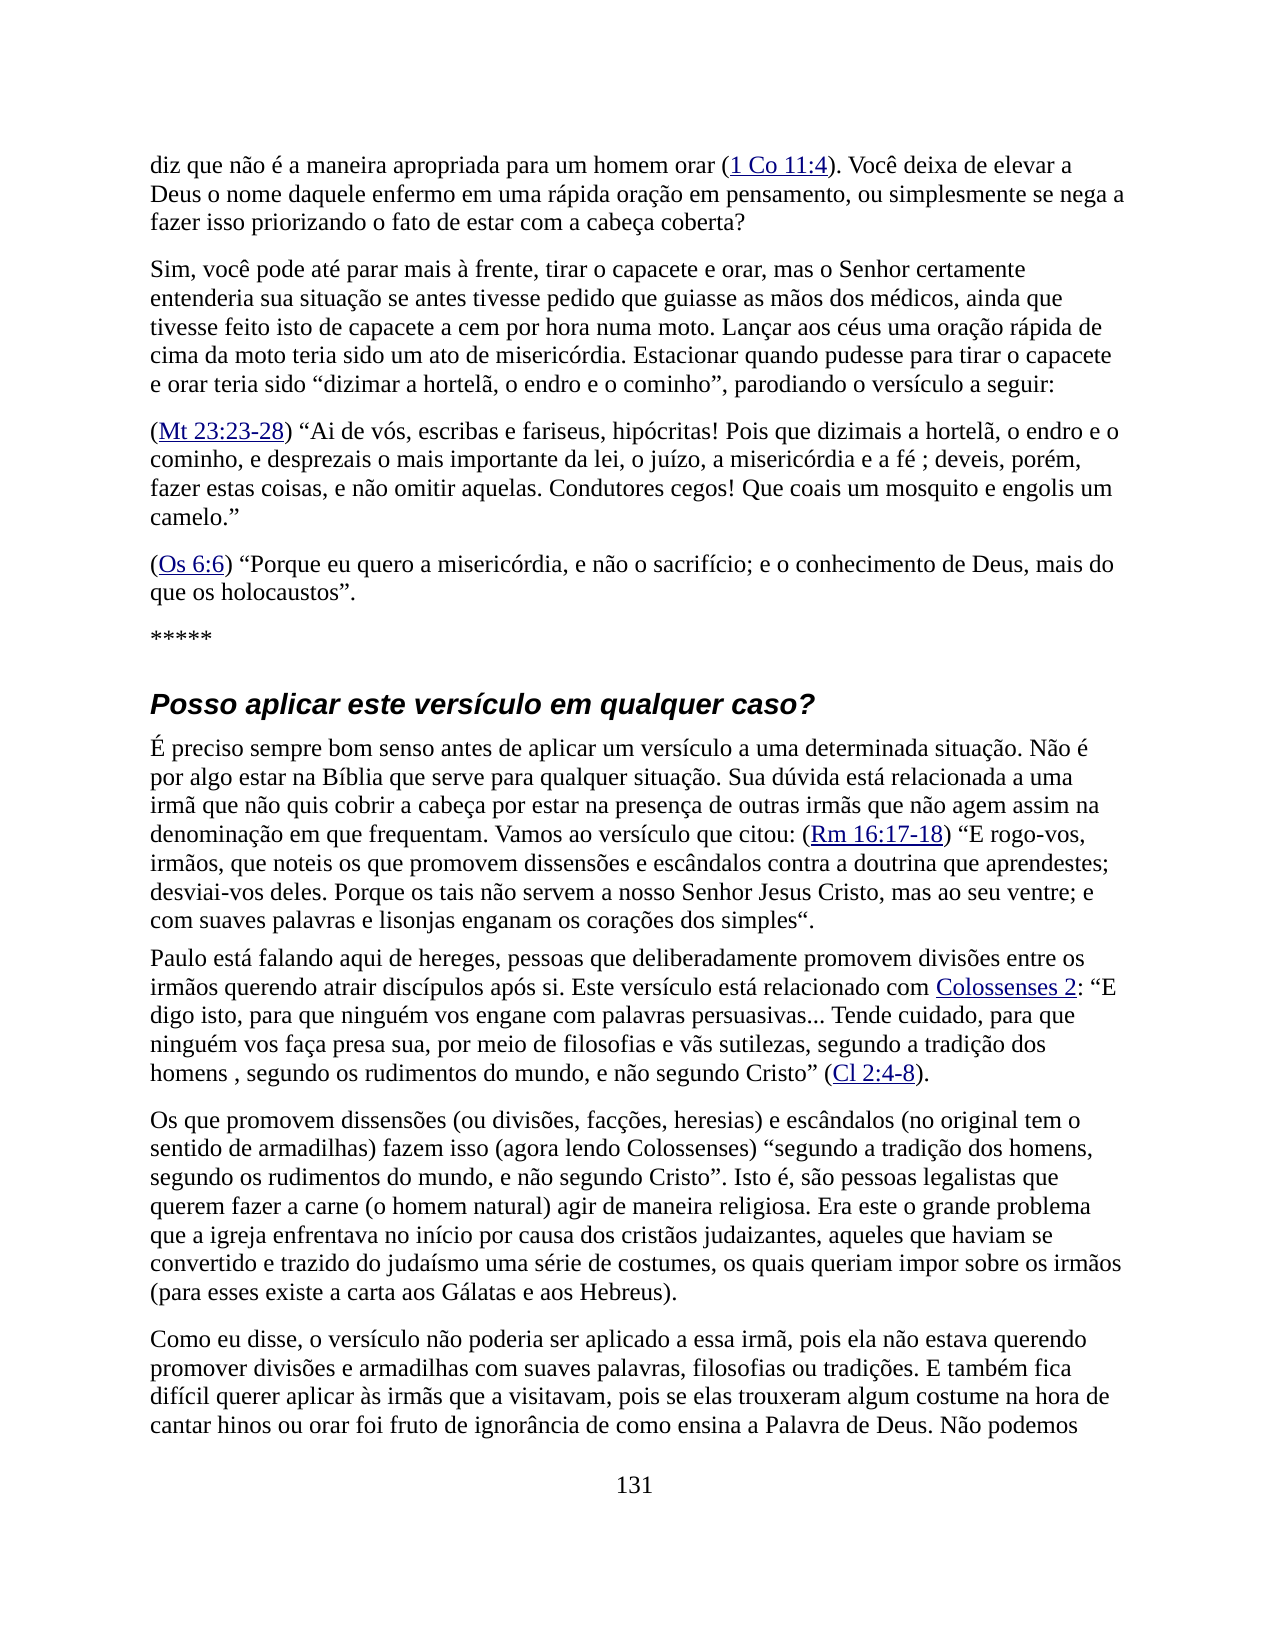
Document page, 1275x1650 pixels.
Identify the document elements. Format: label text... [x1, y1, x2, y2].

text diz que não é a maneira apropriada para um homem orar (1 Co 11:4). Você deixa de elevar a Deus o nome daquele enfermo em uma rápida oração em pensamento, ou simplesmente se nega a fazer isso priorizando o fato de estar com a cabeça coberta? [150, 150, 1125, 236]
text Sim, você pode até parar mais à frente, tirar o capacete e orar, mas o Senhor certamente entenderia sua situação se antes tivesse pedido que guiasse as mãos dos médicos, ainda que tivesse feito isto de capacete a cem por hora numa moto. Lançar aos céus uma oração rápida de cima da moto teria sido um ato de misericórdia. Estacionar quando pudesse para tirar o capacete e orar teria sido “dizimar a hortelã, o endro e o cominho”, parodiando o versículo a seguir: [150, 254, 1125, 398]
text ***** [150, 624, 1125, 653]
text (Mt 23:23-28) “Ai de vós, escribas e fariseus, hipócritas! Pois que dizimais a hortelã, o endro e o cominho, e desprezais o mais importante da lei, o juízo, a misericórdia e a fé ; deveis, porém, fazer estas coisas, e não omitir aquelas. Condutores cegos! Que coais um mosquito e engolis um camelo.” [150, 416, 1125, 531]
text Como eu disse, o versículo não poderia ser aplicado a essa irmã, pois ela não estava querendo promover divisões e armadilhas com suaves palavras, filosofias ou tradições. E também fica difícil querer aplicar às irmãs que a visitavam, pois se elas trouxeram algum costume na hora de cantar hinos ou orar foi fruto de ignorância de como ensina a Palavra de Deus. Não podemos [150, 1324, 1125, 1439]
subtitle Posso aplicar este versículo em qualquer caso? [150, 687, 1125, 720]
text Paulo está falando aqui de hereges, pessoas que deliberadamente promovem divisões entre os irmãos querendo atrair discípulos após si. Este versículo está relacionado com Colossenses 2: “E digo isto, para que ninguém vos engane com palavras persuasivas... Tende cuidado, para que ninguém vos faça presa sua, por meio de filosofias e vãs sutilezas, segundo a tradição dos homens , segundo os rudimentos do mundo, e não segundo Cristo” (Cl 2:4-8). [150, 943, 1125, 1087]
text Os que promovem dissensões (ou divisões, facções, heresias) e escândalos (no original tem o sentido de armadilhas) fazem isso (agora lendo Colossenses) “segundo a tradição dos homens, segundo os rudimentos do mundo, e não segundo Cristo”. Isto é, são pessoas legalistas que querem fazer a carne (o homem natural) agir de maneira religiosa. Era este o grande problema que a igreja enfrentava no início por causa dos cristãos judaizantes, aqueles que haviam se convertido e trazido do judaísmo uma série de costumes, os quais queriam impor sobre os irmãos (para esses existe a carta aos Gálatas e aos Hebreus). [150, 1105, 1125, 1306]
text É preciso sempre bom senso antes de aplicar um versículo a uma determinada situação. Não é por algo estar na Bíblia que serve para qualquer situação. Sua dúvida está relacionada a uma irmã que não quis cobrir a cabeça por estar na presença de outras irmãs que não agem assim na denominação em que frequentam. Vamos ao versículo que citou: (Rm 16:17-18) “E rogo-vos, irmãos, que noteis os que promovem dissensões e escândalos contra a doutrina que aprendestes; desviai-vos deles. Porque os tais não servem a nosso Senhor Jesus Cristo, mas ao seu ventre; e com suaves palavras e lisonjas enganam os corações dos simples“. [150, 733, 1125, 934]
text (Os 6:6) “Porque eu quero a misericórdia, e não o sacrifício; e o conhecimento de Deus, mais do que os holocaustos”. [150, 549, 1125, 606]
